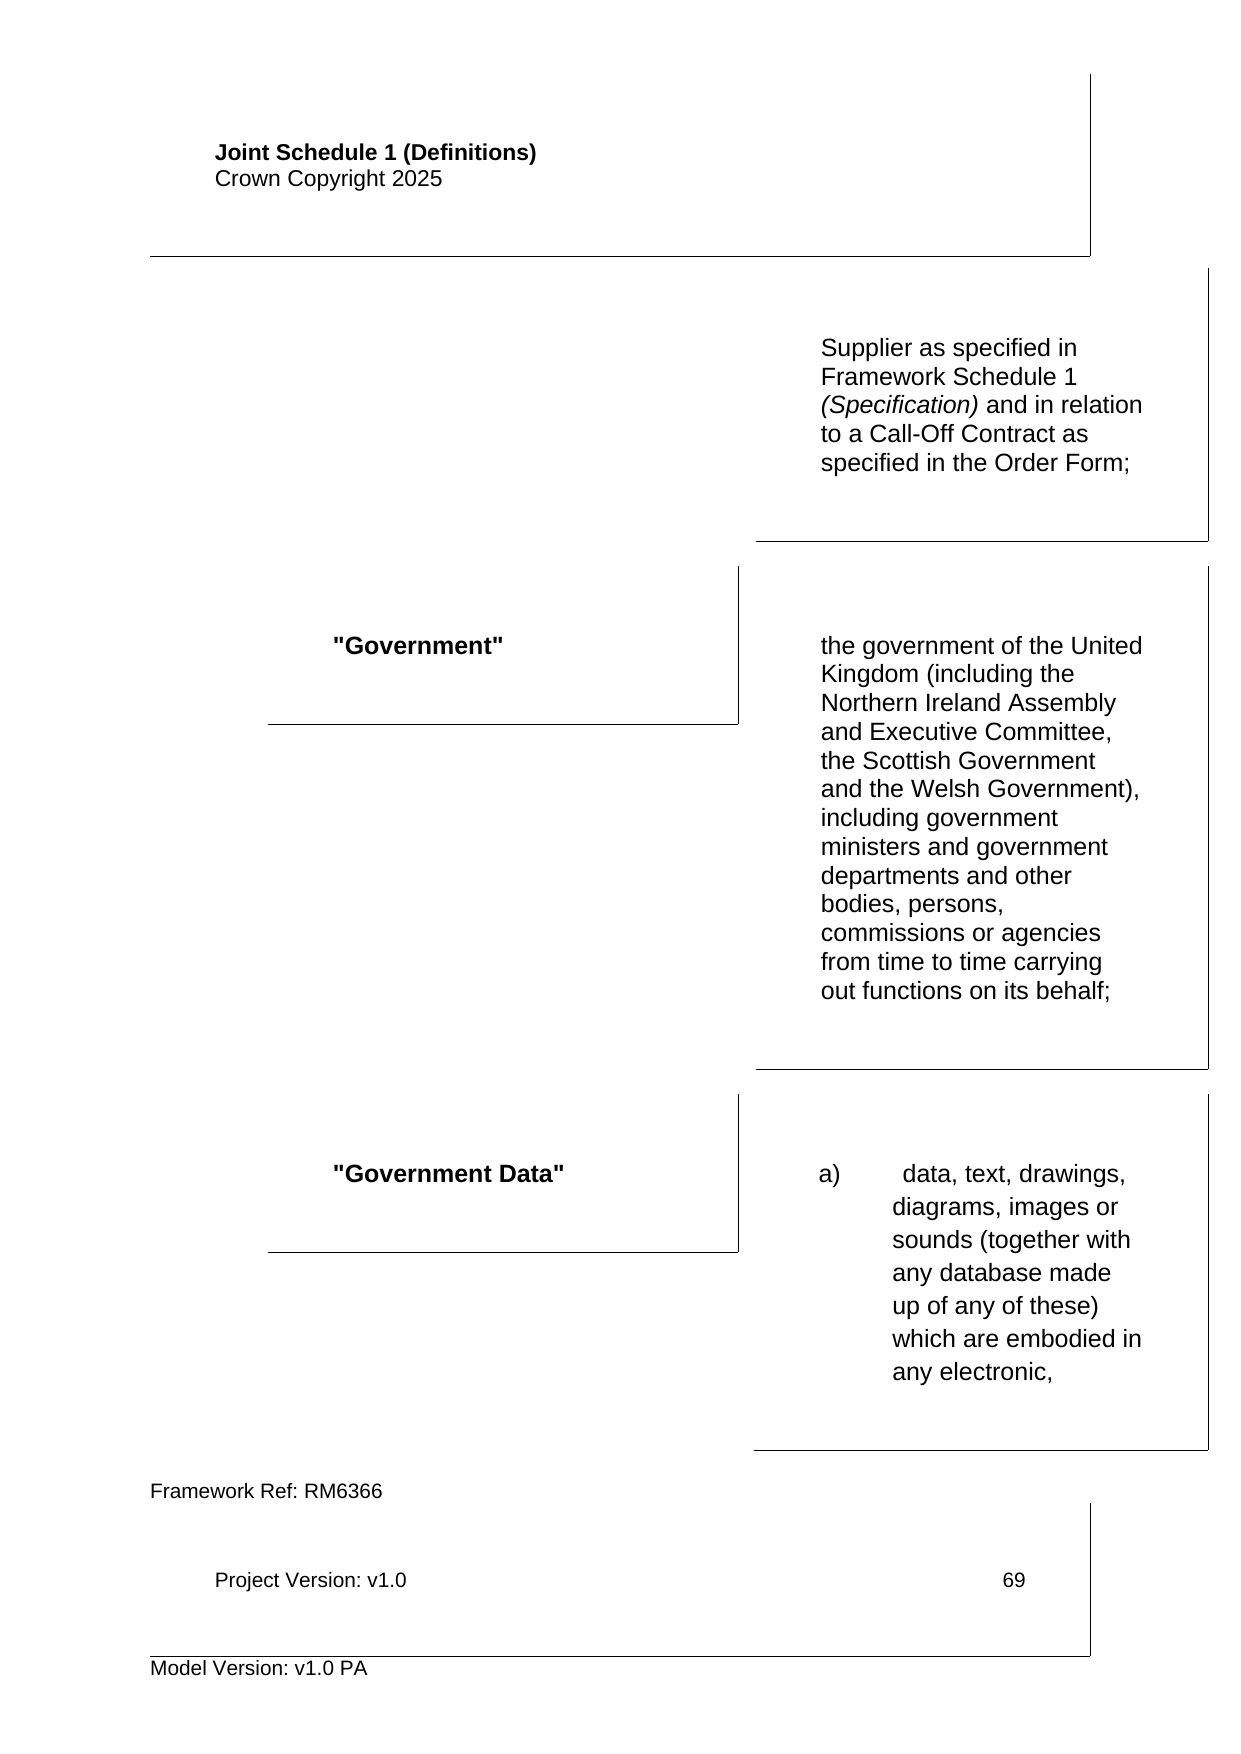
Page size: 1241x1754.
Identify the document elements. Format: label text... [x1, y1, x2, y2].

table_cell data, text, drawings, diagrams, images or sounds (together with any database made up of any of these) which are embodied in any electronic, [738, 1082, 1208, 1450]
table_cell [268, 1253, 738, 1450]
table_cell [268, 725, 738, 1082]
table_cell [268, 256, 738, 554]
table_cell the government of the United Kingdom (including the Northern Ireland Assembly and Executive Committee, the Scottish Government and the Welsh Government), including government ministers and government departments and other bodies, persons, commissions or agencies from time to time carrying out functions on its behalf; [738, 554, 1208, 1082]
table_cell Supplier as specified in Framework Schedule 1 (Specification) and in relation to a Call-Off Contract as specified in the Order Form; [738, 256, 1208, 554]
table_cell "Government" [268, 554, 738, 724]
table_cell "Government Data" [268, 1082, 738, 1252]
